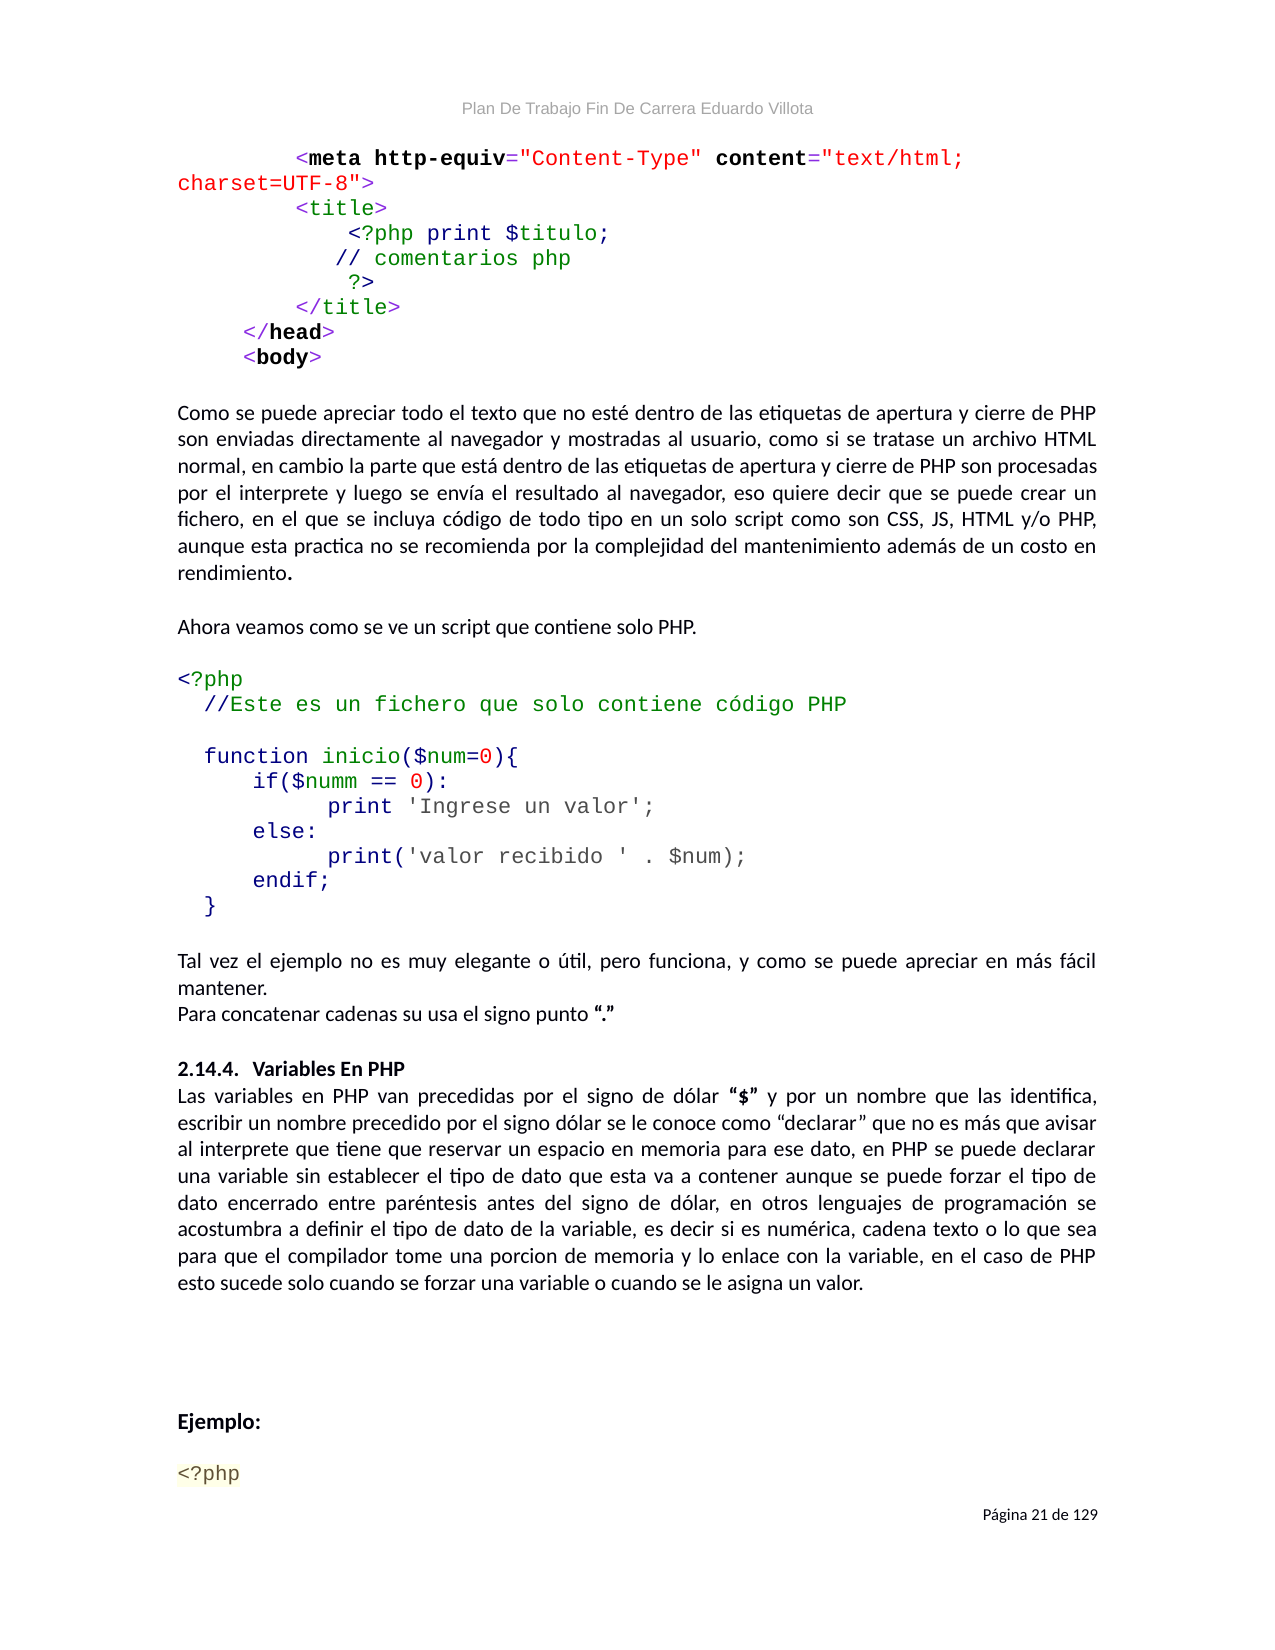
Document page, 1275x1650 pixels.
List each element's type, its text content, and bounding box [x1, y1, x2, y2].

text </title> [177, 296, 1098, 321]
text Para concatenar cadenas su usa el signo punto “.” [177, 1001, 1098, 1027]
text } [177, 894, 1098, 919]
text <?php [177, 668, 1098, 693]
text function inicio($num=0){ [177, 746, 1098, 771]
text </head> [177, 321, 1098, 346]
text if($numm == 0): [177, 771, 1098, 795]
text <?php [177, 1463, 1098, 1487]
text print('valor recibido ' . $num); [177, 845, 1098, 870]
text Las variables en PHP van precedidas por el signo de dólar “$” y por un nombre que las identifica, escribir un nombre precedido por el signo dólar se le conoce como “declarar” que no es más que avisar al interprete que tiene que reservar un espacio en memoria para ese dato, en PHP se puede declarar una variable sin establecer el tipo de dato que esta va a contener aunque se puede forzar el tipo de dato encerrado entre paréntesis antes del signo de dólar, en otros lenguajes de programación se acostumbra a definir el tipo de dato de la variable, es decir si es numérica, cadena texto o lo que sea para que el compilador tome una porcion de memoria y lo enlace con la variable, en el caso de PHP esto sucede solo cuando se forzar una variable o cuando se le asigna un valor. [177, 1082, 1098, 1295]
text Como se puede apreciar todo el texto que no esté dentro de las etiquetas de apertura y cierre de PHP son enviadas directamente al navegador y mostradas al usuario, como si se tratase un archivo HTML normal, en cambio la parte que está dentro de las etiquetas de apertura y cierre de PHP son procesadas por el interprete y luego se envía el resultado al navegador, eso quiere decir que se puede crear un fichero, en el que se incluya código de todo tipo en un solo script como son CSS, JS, HTML y/o PHP, aunque esta practica no se recomienda por la complejidad del mantenimiento además de un costo en rendimiento. [177, 399, 1098, 585]
text <title> [177, 197, 1098, 222]
text print 'Ingrese un valor'; [177, 795, 1098, 820]
text Ahora veamos como se ve un script que contiene solo PHP. [177, 613, 1098, 640]
text <meta http-equiv="Content-Type" content="text/html; charset=UTF-8"> [177, 148, 1098, 197]
text endif; [177, 870, 1098, 894]
text <?php print $titulo; [177, 222, 1098, 247]
text Ejemplo: [177, 1407, 1098, 1435]
text else: [177, 820, 1098, 845]
text // comentarios php [177, 247, 1098, 272]
text //Este es un fichero que solo contiene código PHP [177, 693, 1098, 718]
text Tal vez el ejemplo no es muy elegante o útil, pero funciona, y como se puede apreciar en más fácil mantener. [177, 947, 1098, 1001]
text 2.14.4. Variables En PHP [177, 1055, 1098, 1082]
text <body> [177, 346, 1098, 371]
text ?> [177, 272, 1098, 296]
